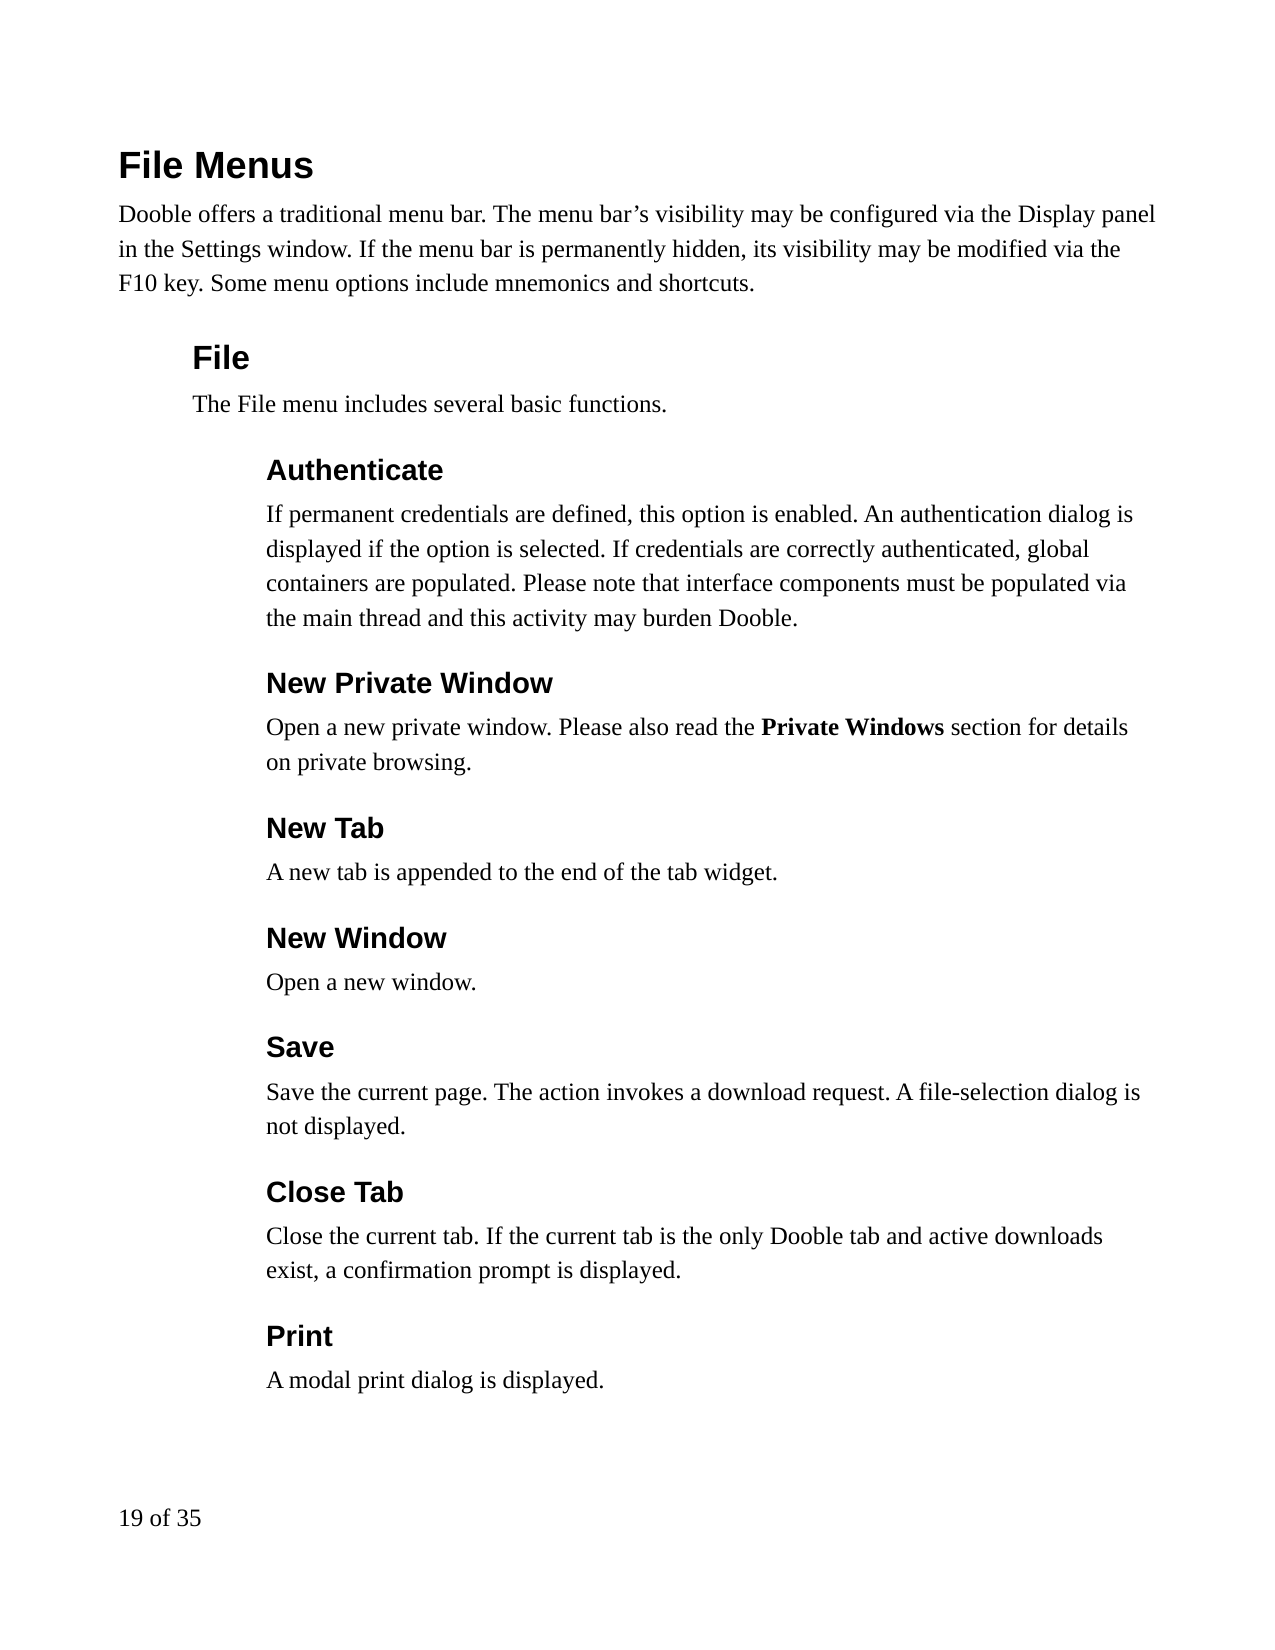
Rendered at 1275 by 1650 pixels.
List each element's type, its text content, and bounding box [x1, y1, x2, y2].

subtitle Close Tab [266, 1175, 1157, 1208]
text Save the current page. The action invokes a download request. A file-selection dialog is not displayed. [266, 1077, 1157, 1140]
text Dooble offers a traditional menu bar. The menu bar’s visibility may be configured via the Display panel in the Settings window. If the menu bar is permanently hidden, its visibility may be modified via the F10 key. Some menu options include mnemonics and shortcuts. [118, 199, 1157, 297]
text Open a new window. [266, 967, 1157, 996]
subtitle File Menus [118, 143, 1157, 187]
subtitle Print [266, 1319, 1157, 1353]
text Close the current tab. If the current tab is the only Dooble tab and active downloads exist, a confirmation prompt is displayed. [266, 1221, 1157, 1284]
text If permanent credentials are defined, this option is enabled. An authentication dialog is displayed if the option is selected. If credentials are correctly authenticated, global containers are populated. Please note that interface components must be populated via the main thread and this activity may burden Dooble. [266, 499, 1157, 631]
text The File menu includes several basic functions. [192, 389, 1157, 418]
text A modal print dialog is displayed. [266, 1365, 1157, 1394]
subtitle File [192, 338, 1157, 377]
subtitle New Window [266, 921, 1157, 954]
text Open a new private window. Please also read the Private Windows section for details on private browsing. [266, 712, 1157, 776]
subtitle New Private Window [266, 666, 1157, 700]
subtitle Save [266, 1030, 1157, 1064]
subtitle New Tab [266, 811, 1157, 844]
subtitle Authenticate [266, 453, 1157, 487]
text A new tab is appended to the end of the tab widget. [266, 857, 1157, 886]
